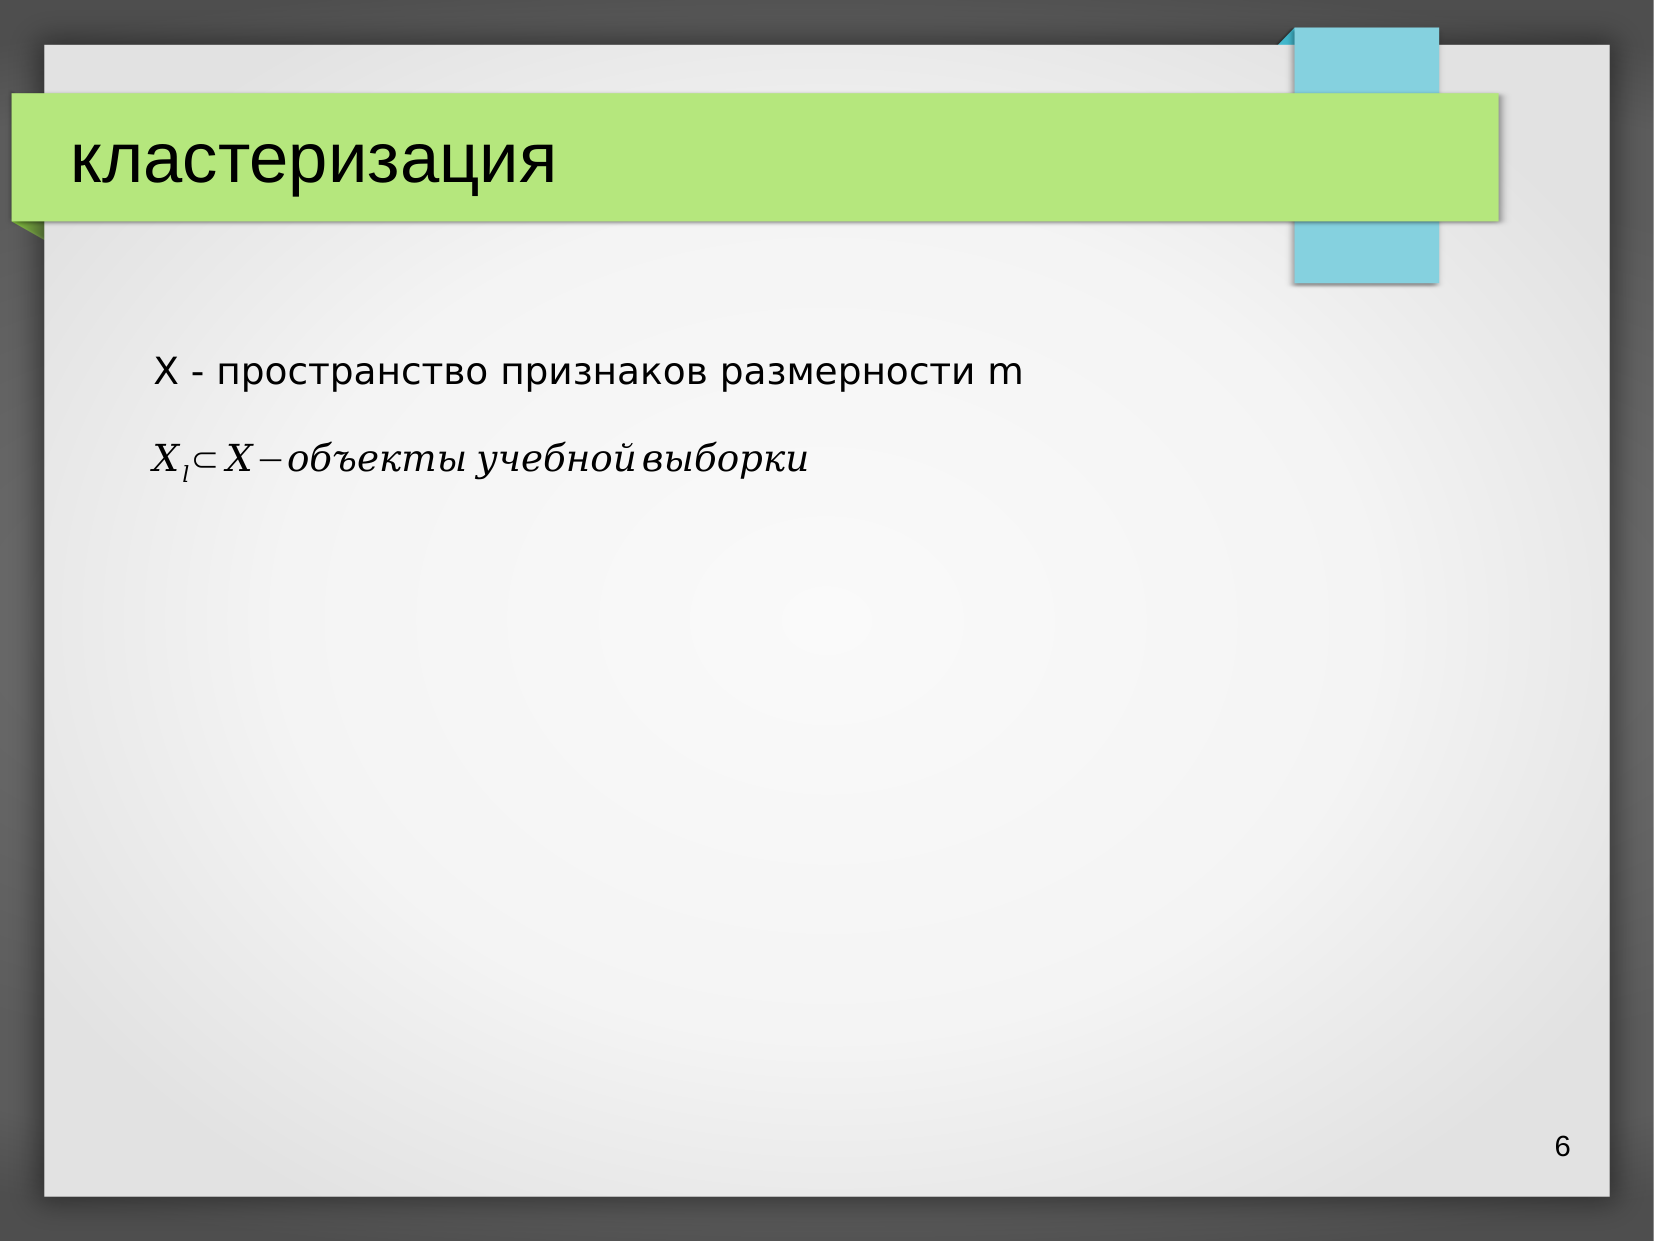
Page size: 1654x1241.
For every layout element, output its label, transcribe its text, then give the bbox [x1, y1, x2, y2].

chart [141, 437, 816, 516]
text_box X - пространство признаков размерности m [138, 342, 1040, 401]
title кластеризация [70, 118, 1205, 199]
picture [0, 0, 1654, 1241]
